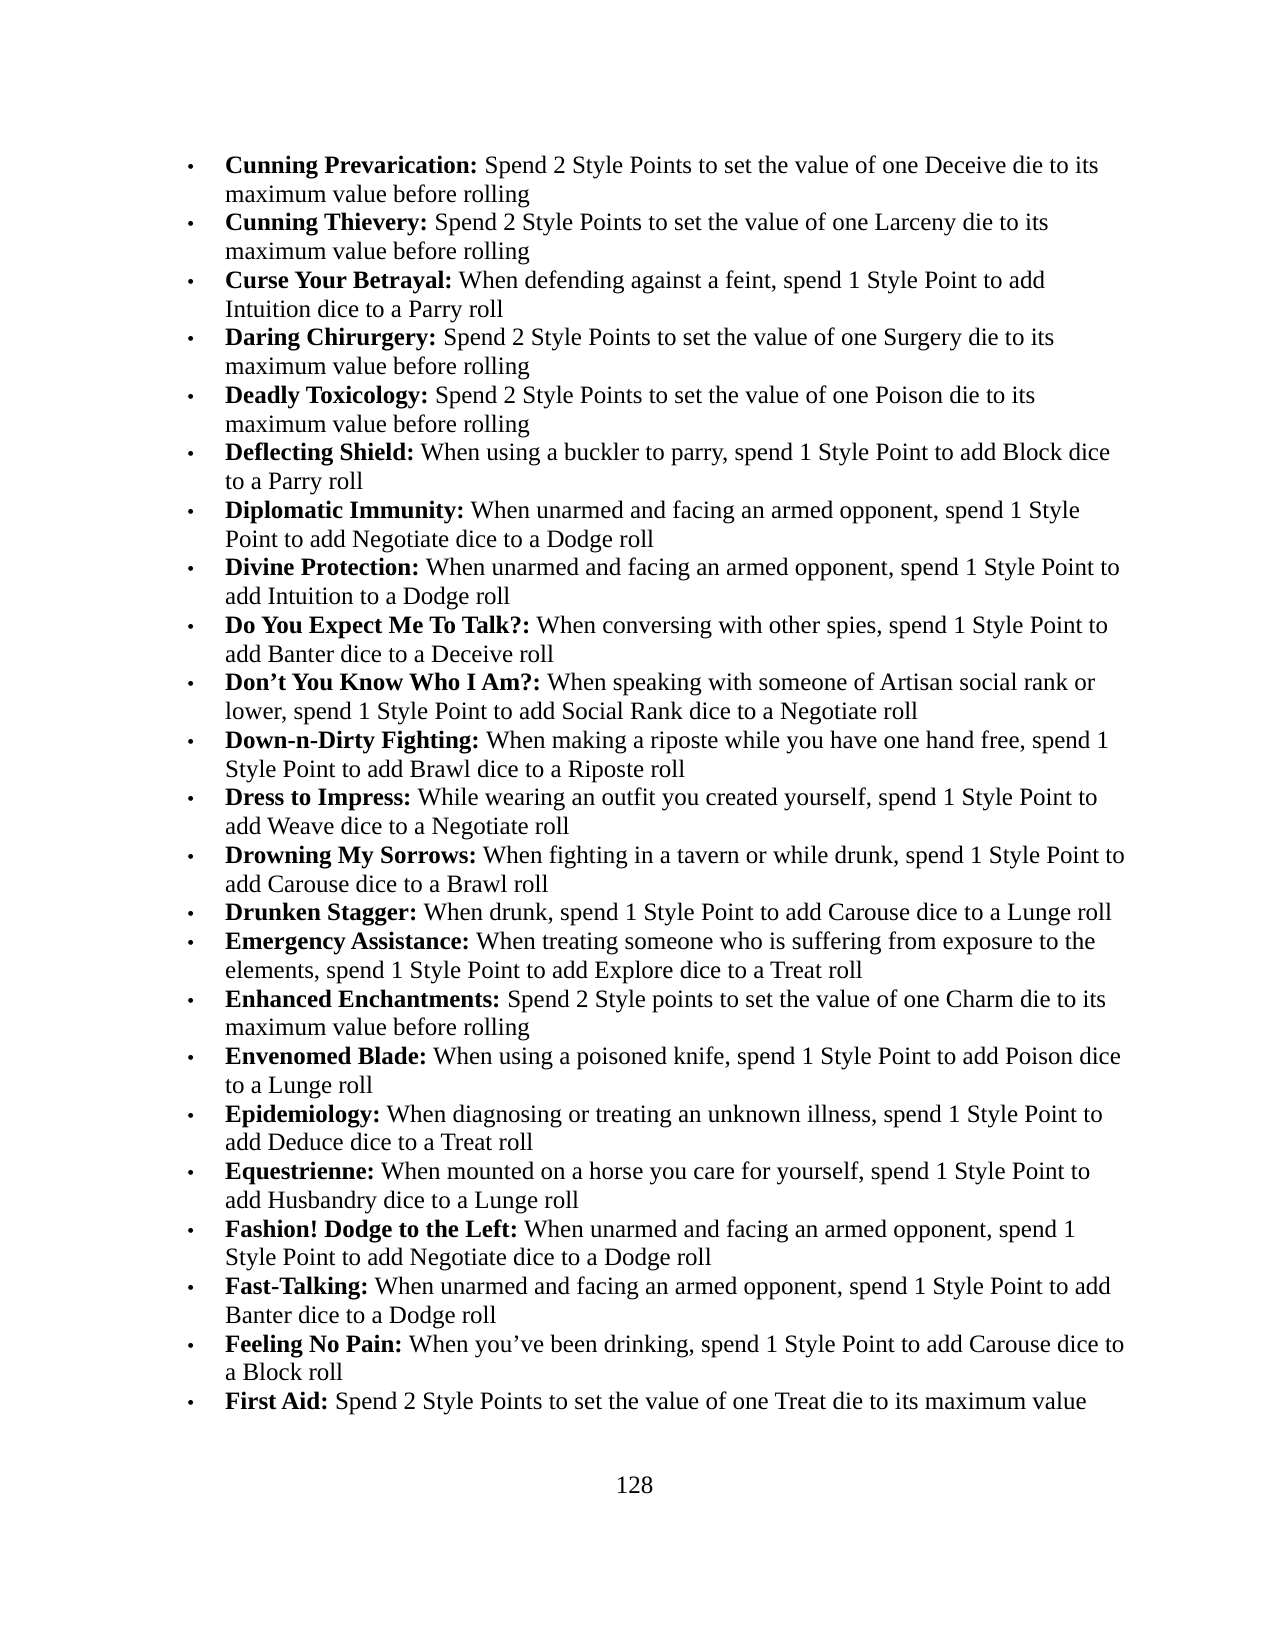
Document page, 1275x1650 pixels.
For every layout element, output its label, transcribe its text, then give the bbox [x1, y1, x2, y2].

list Equestrienne: When mounted on a horse you care for yourself, spend 1 Style Point to add Husbandry dice to a Lunge roll [187, 1156, 1125, 1214]
list Epidemiology: When diagnosing or treating an unknown illness, spend 1 Style Point to add Deduce dice to a Treat roll [187, 1099, 1125, 1156]
list Feeling No Pain: When you’ve been drinking, spend 1 Style Point to add Carouse dice to a Block roll [187, 1329, 1125, 1386]
list Down-n-Dirty Fighting: When making a riposte while you have one hand free, spend 1 Style Point to add Brawl dice to a Riposte roll [187, 725, 1125, 782]
list Enhanced Enchantments: Spend 2 Style points to set the value of one Charm die to its maximum value before rolling [187, 984, 1125, 1041]
list Do You Expect Me To Talk?: When conversing with other spies, spend 1 Style Point to add Banter dice to a Deceive roll [187, 610, 1125, 667]
list Daring Chirurgery: Spend 2 Style Points to set the value of one Surgery die to its maximum value before rolling [187, 322, 1125, 380]
list Divine Protection: When unarmed and facing an armed opponent, spend 1 Style Point to add Intuition to a Dodge roll [187, 552, 1125, 610]
list Don’t You Know Who I Am?: When speaking with someone of Artisan social rank or lower, spend 1 Style Point to add Social Rank dice to a Negotiate roll [187, 667, 1125, 725]
list Emergency Assistance: When treating someone who is suffering from exposure to the elements, spend 1 Style Point to add Explore dice to a Treat roll [187, 926, 1125, 984]
list Diplomatic Immunity: When unarmed and facing an armed opponent, spend 1 Style Point to add Negotiate dice to a Dodge roll [187, 495, 1125, 552]
list Fast-Talking: When unarmed and facing an armed opponent, spend 1 Style Point to add Banter dice to a Dodge roll [187, 1271, 1125, 1329]
list Deflecting Shield: When using a buckler to parry, spend 1 Style Point to add Block dice to a Parry roll [187, 437, 1125, 495]
list Cunning Thievery: Spend 2 Style Points to set the value of one Larceny die to its maximum value before rolling [187, 207, 1125, 265]
list Deadly Toxicology: Spend 2 Style Points to set the value of one Poison die to its maximum value before rolling [187, 380, 1125, 437]
list Drowning My Sorrows: When fighting in a tavern or while drunk, spend 1 Style Point to add Carouse dice to a Brawl roll [187, 840, 1125, 897]
list Cunning Prevarication: Spend 2 Style Points to set the value of one Deceive die to its maximum value before rolling [187, 150, 1125, 207]
list Dress to Impress: While wearing an outfit you created yourself, spend 1 Style Point to add Weave dice to a Negotiate roll [187, 782, 1125, 840]
list Drunken Stagger: When drunk, spend 1 Style Point to add Carouse dice to a Lunge roll [187, 897, 1125, 926]
list Envenomed Blade: When using a poisoned knife, spend 1 Style Point to add Poison dice to a Lunge roll [187, 1041, 1125, 1099]
list Curse Your Betrayal: When defending against a feint, spend 1 Style Point to add Intuition dice to a Parry roll [187, 265, 1125, 322]
list Fashion! Dodge to the Left: When unarmed and facing an armed opponent, spend 1 Style Point to add Negotiate dice to a Dodge roll [187, 1214, 1125, 1271]
list First Aid: Spend 2 Style Points to set the value of one Treat die to its maximum value [187, 1386, 1125, 1415]
